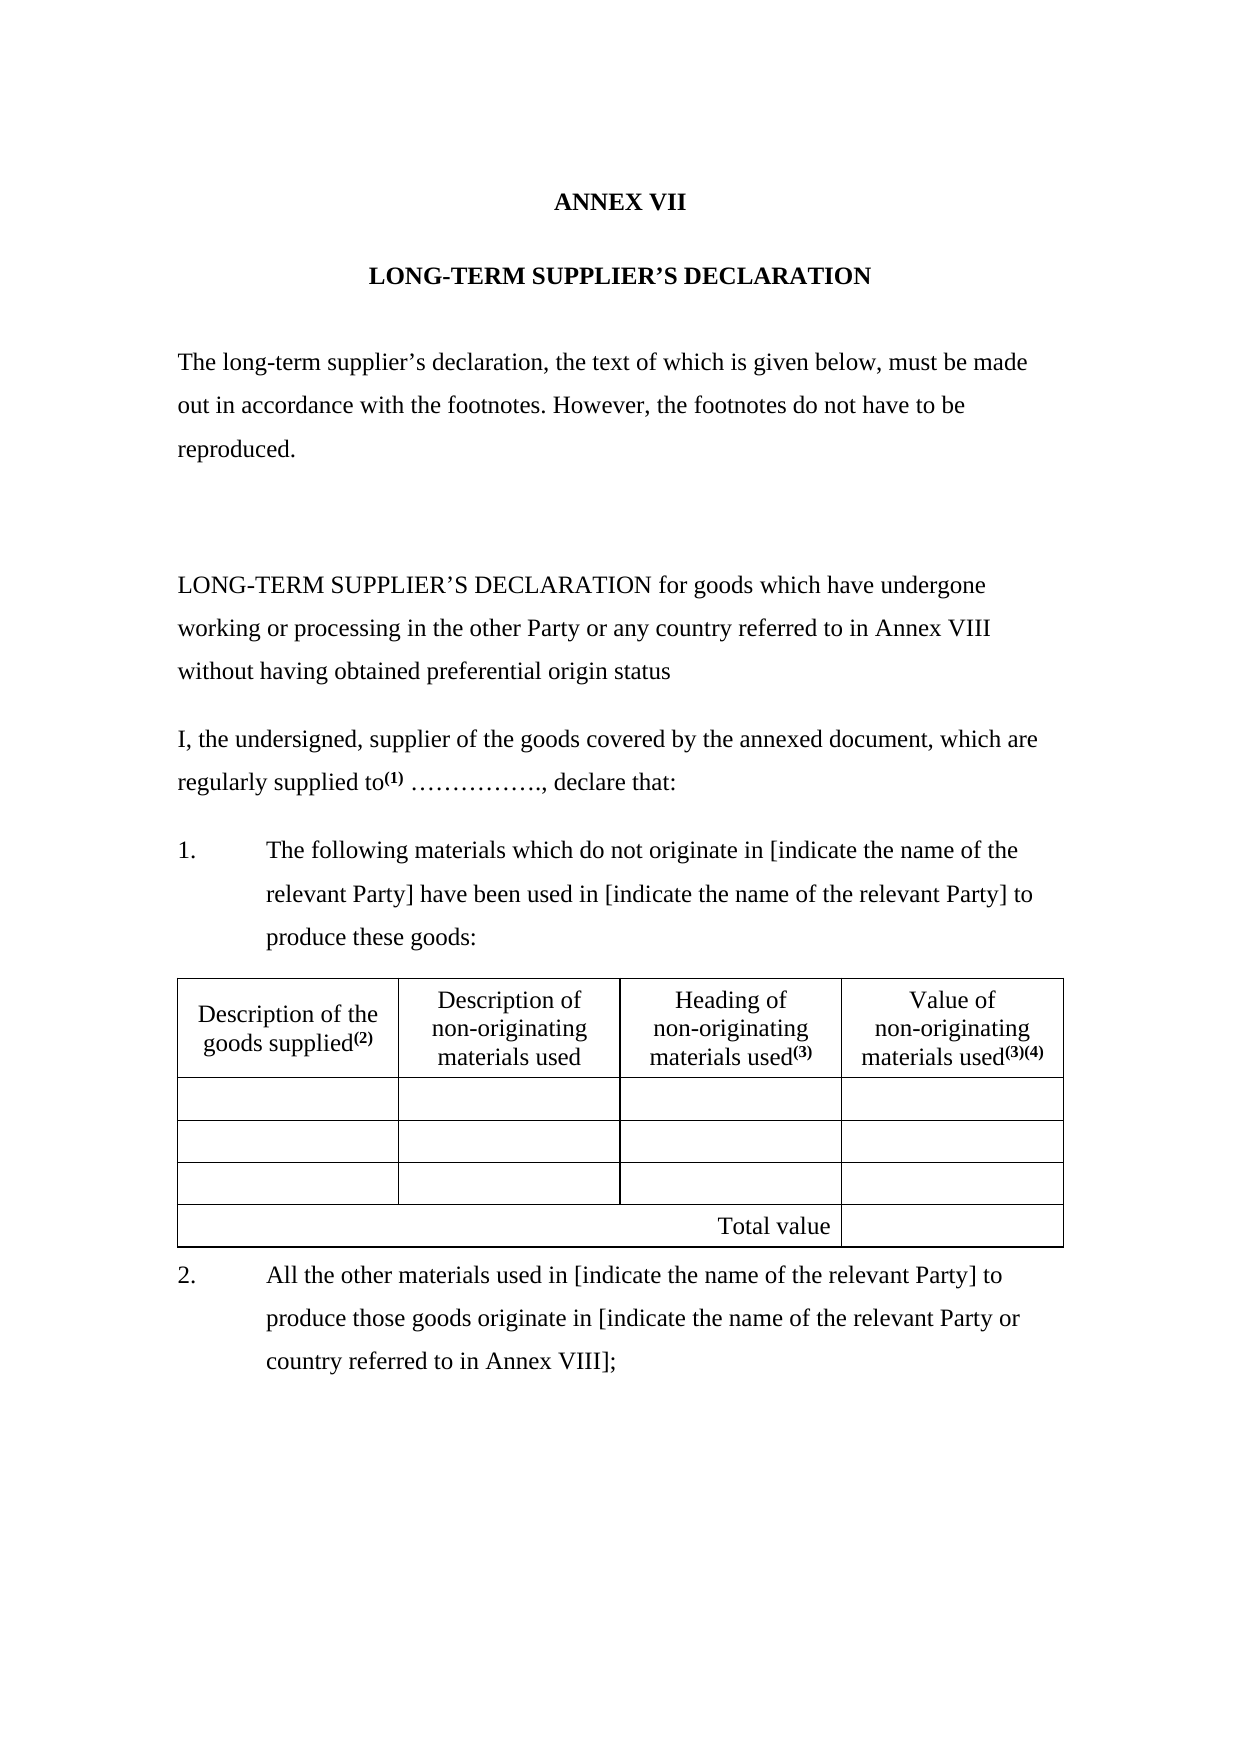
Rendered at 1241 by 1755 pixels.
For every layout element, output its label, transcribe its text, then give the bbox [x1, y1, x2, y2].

table_header Description of non‑originating materials used [399, 979, 619, 1077]
table_cell Total value [178, 1205, 841, 1246]
table_cell [842, 1121, 1063, 1162]
title ANNEX VII [177, 187, 1063, 215]
text 1. The following materials which do not originate in [indicate the name of the relevant Party] have been used in [indicate the name of the relevant Party] to produce these goods: [177, 836, 1063, 951]
table_header Value of non‑originating materials used(3)(4) [842, 979, 1063, 1077]
table_cell [621, 1163, 841, 1204]
table_cell [842, 1205, 1063, 1246]
text I, the undersigned, supplier of the goods covered by the annexed document, which are regularly supplied to(1) ……………., declare that: [177, 724, 1063, 796]
title LONG-TERM SUPPLIERʼS DECLARATION [177, 261, 1063, 289]
text LONG-TERM SUPPLIERʼS DECLARATION for goods which have undergone working or processing in the other Party or any country referred to in Annex VIII without having obtained preferential origin status [177, 570, 1063, 685]
table_cell [399, 1078, 619, 1119]
table_cell [621, 1078, 841, 1119]
text 2. All the other materials used in [indicate the name of the relevant Party] to produce those goods originate in [indicate the name of the relevant Party or country referred to in Annex VIII]; [177, 1260, 1063, 1375]
table_cell [842, 1078, 1063, 1119]
table_cell [399, 1163, 619, 1204]
table_cell [178, 1163, 398, 1204]
table_cell [842, 1163, 1063, 1204]
table_cell [178, 1078, 398, 1119]
table_cell [399, 1121, 619, 1162]
table_header Description of the goods supplied(2) [178, 979, 398, 1077]
text The long-term supplierʼs declaration, the text of which is given below, must be made out in accordance with the footnotes. However, the footnotes do not have to be reproduced. [177, 347, 1063, 462]
table_cell [178, 1121, 398, 1162]
table_cell [621, 1121, 841, 1162]
table_header Heading of non‑originating materials used(3) [621, 979, 841, 1077]
